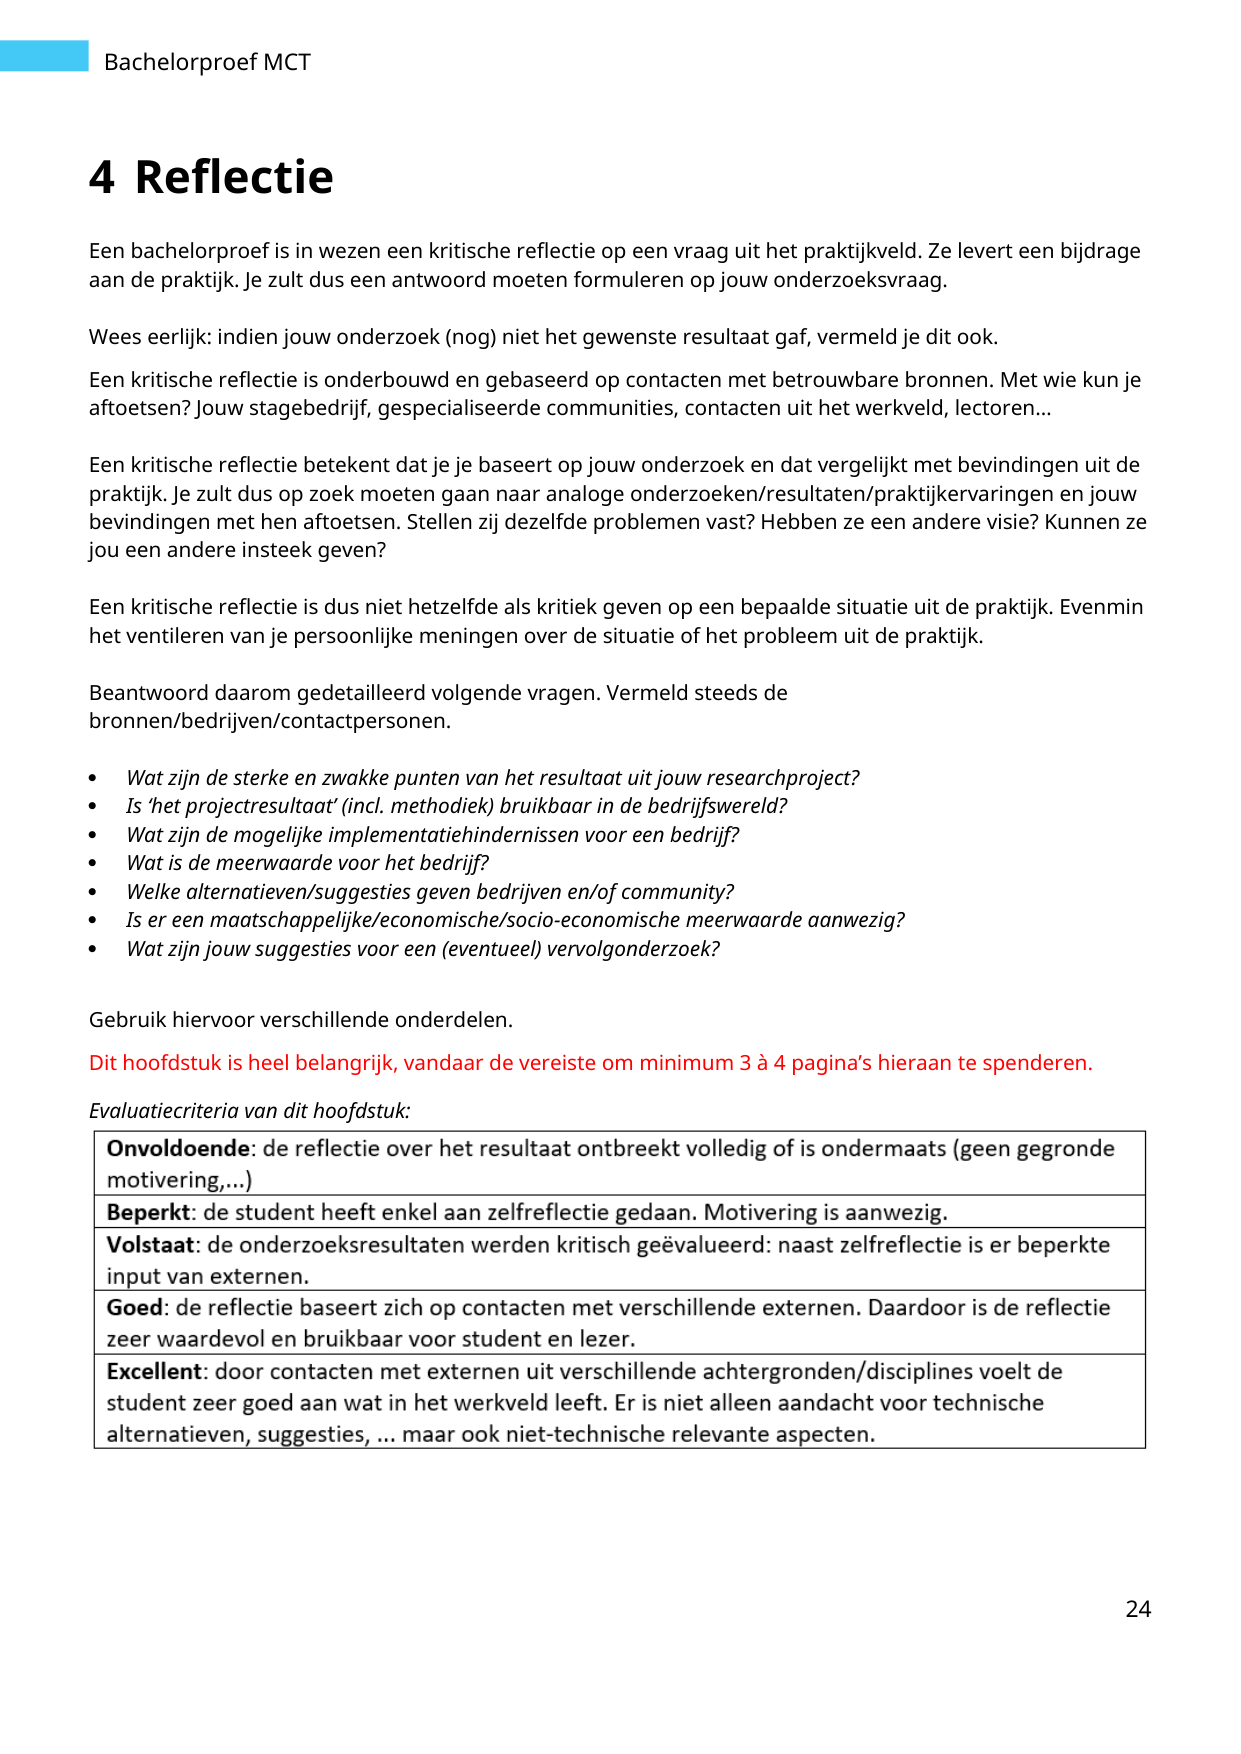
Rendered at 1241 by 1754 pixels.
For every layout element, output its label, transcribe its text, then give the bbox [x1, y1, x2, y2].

picture [88, 1126, 1152, 1457]
text Beantwoord daarom gedetailleerd volgende vragen. Vermeld steeds de bronnen/bedrijven/contactpersonen. [89, 678, 1152, 735]
text Een kritische reflectie is dus niet hetzelfde als kritiek geven op een bepaalde situatie uit de praktijk. Evenmin het ventileren van je persoonlijke meningen over de situatie of het probleem uit de praktijk. [89, 592, 1152, 649]
text Een kritische reflectie betekent dat je je baseert op jouw onderzoek en dat vergelijkt met bevindingen uit de praktijk. Je zult dus op zoek moeten gaan naar analoge onderzoeken/resultaten/praktijkervaringen en jouw bevindingen met hen aftoetsen. Stellen zij dezelfde problemen vast? Hebben ze een andere visie? Kunnen ze jou een andere insteek geven? [89, 450, 1152, 564]
text Wees eerlijk: indien jouw onderzoek (nog) niet het gewenste resultaat gaf, vermeld je dit ook. [89, 322, 1152, 350]
list Is er een maatschappelijke/economische/socio-economische meerwaarde aanwezig? [89, 905, 1152, 934]
list Wat zijn de mogelijke implementatiehindernissen voor een bedrijf? [89, 820, 1152, 848]
list Wat zijn de sterke en zwakke punten van het resultaat uit jouw researchproject? [89, 763, 1152, 792]
list Is ‘het projectresultaat’ (incl. methodiek) bruikbaar in de bedrijfswereld? [89, 792, 1152, 820]
text Gebruik hiervoor verschillende onderdelen. [89, 1005, 1152, 1034]
list Wat zijn jouw suggesties voor een (eventueel) vervolgonderzoek? [89, 934, 1152, 962]
text Een bachelorproef is in wezen een kritische reflectie op een vraag uit het praktijkveld. Ze levert een bijdrage aan de praktijk. Je zult dus een antwoord moeten formuleren op jouw onderzoeksvraag. [89, 237, 1152, 293]
list Wat is de meerwaarde voor het bedrijf? [89, 848, 1152, 877]
text Dit hoofdstuk is heel belangrijk, vandaar de vereiste om minimum 3 à 4 pagina’s hieraan te spenderen. [89, 1048, 1152, 1077]
text Evaluatiecriteria van dit hoofdstuk: [89, 1096, 1152, 1126]
subtitle Reflectie [89, 144, 1152, 207]
list Welke alternatieven/suggesties geven bedrijven en/of community? [89, 877, 1152, 905]
text Een kritische reflectie is onderbouwd en gebaseerd op contacten met betrouwbare bronnen. Met wie kun je aftoetsen? Jouw stagebedrijf, gespecialiseerde communities, contacten uit het werkveld, lectoren… [89, 365, 1152, 422]
